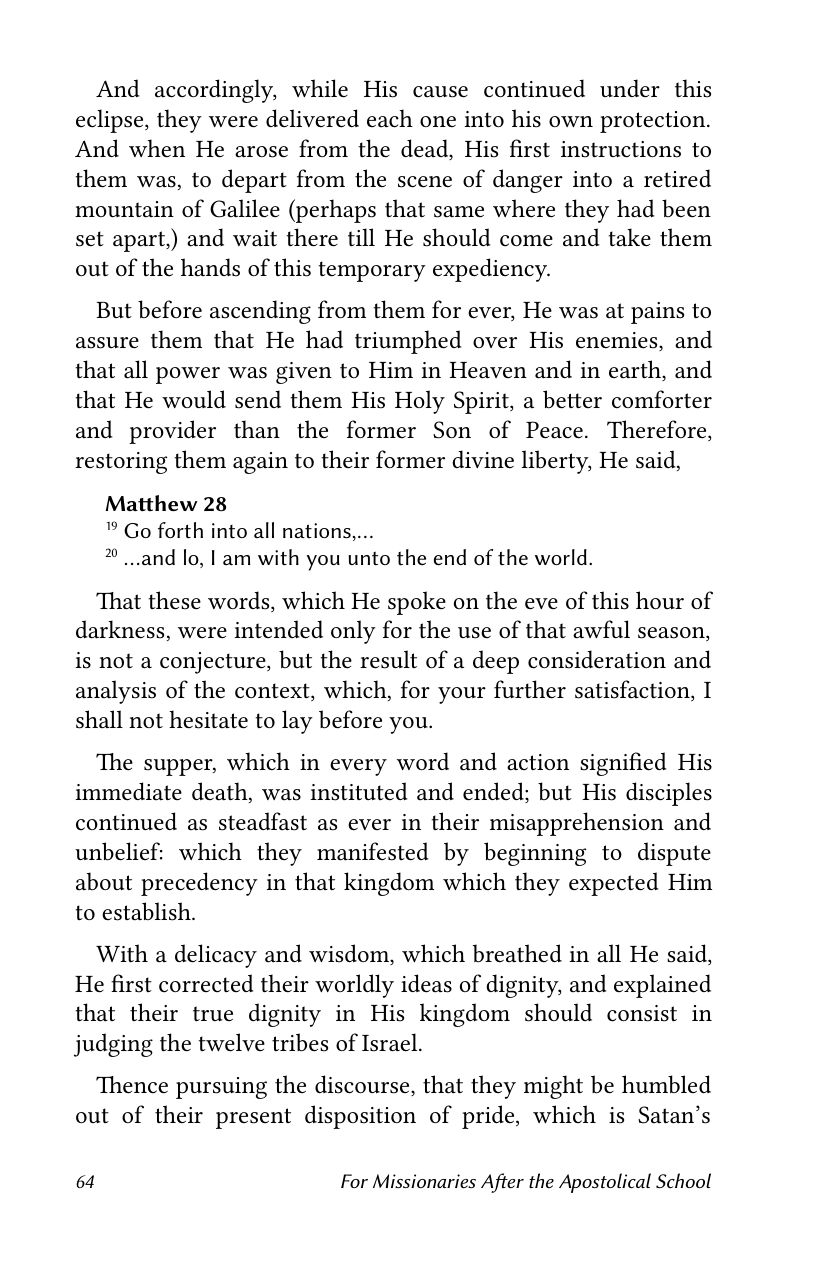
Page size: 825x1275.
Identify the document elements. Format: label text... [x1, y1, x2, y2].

text That these words, which He spoke on the eve of this hour of darkness, were intended only for the use of that awful season, is not a conjecture, but the result of a deep consideration and analysis of the context, which, for your further satisfaction, I shall not hesitate to lay before you. [75, 587, 712, 735]
text 20 ...and lo, I am with you unto the end of the world. [105, 545, 682, 571]
text Matthew 28 [105, 491, 682, 517]
text 19 Go forth into all nations,… [105, 518, 682, 544]
text But before ascending from them for ever, He was at pains to assure them that He had triumphed over His enemies, and that all power was given to Him in Heaven and in earth, and that He would send them His Holy Spirit, a better comforter and provider than the former Son of Peace. Therefore, restoring them again to their former divine liberty, He said, [75, 296, 712, 474]
text Thence pursuing the discourse, that they might be humbled out of their present disposition of pride, which is Satan’s [75, 1071, 712, 1130]
text And accordingly, while His cause continued under this eclipse, they were delivered each one into his own protection. And when He arose from the dead, His first instructions to them was, to depart from the scene of danger into a retired mountain of Galilee (perhaps that same where they had been set apart,) and wait there till He should come and take them out of the hands of this temporary expediency. [75, 75, 712, 283]
text With a delicacy and wisdom, which breathed in all He said, He first corrected their worldly ideas of dignity, and explained that their true dignity in His kingdom should consist in judging the twelve tribes of Israel. [75, 940, 712, 1058]
text The supper, which in every word and action signified His immediate death, was instituted and ended; but His disciples continued as steadfast as ever in their misapprehension and unbelief: which they manifested by beginning to dispute about precedency in that kingdom which they expected Him to establish. [75, 748, 712, 926]
